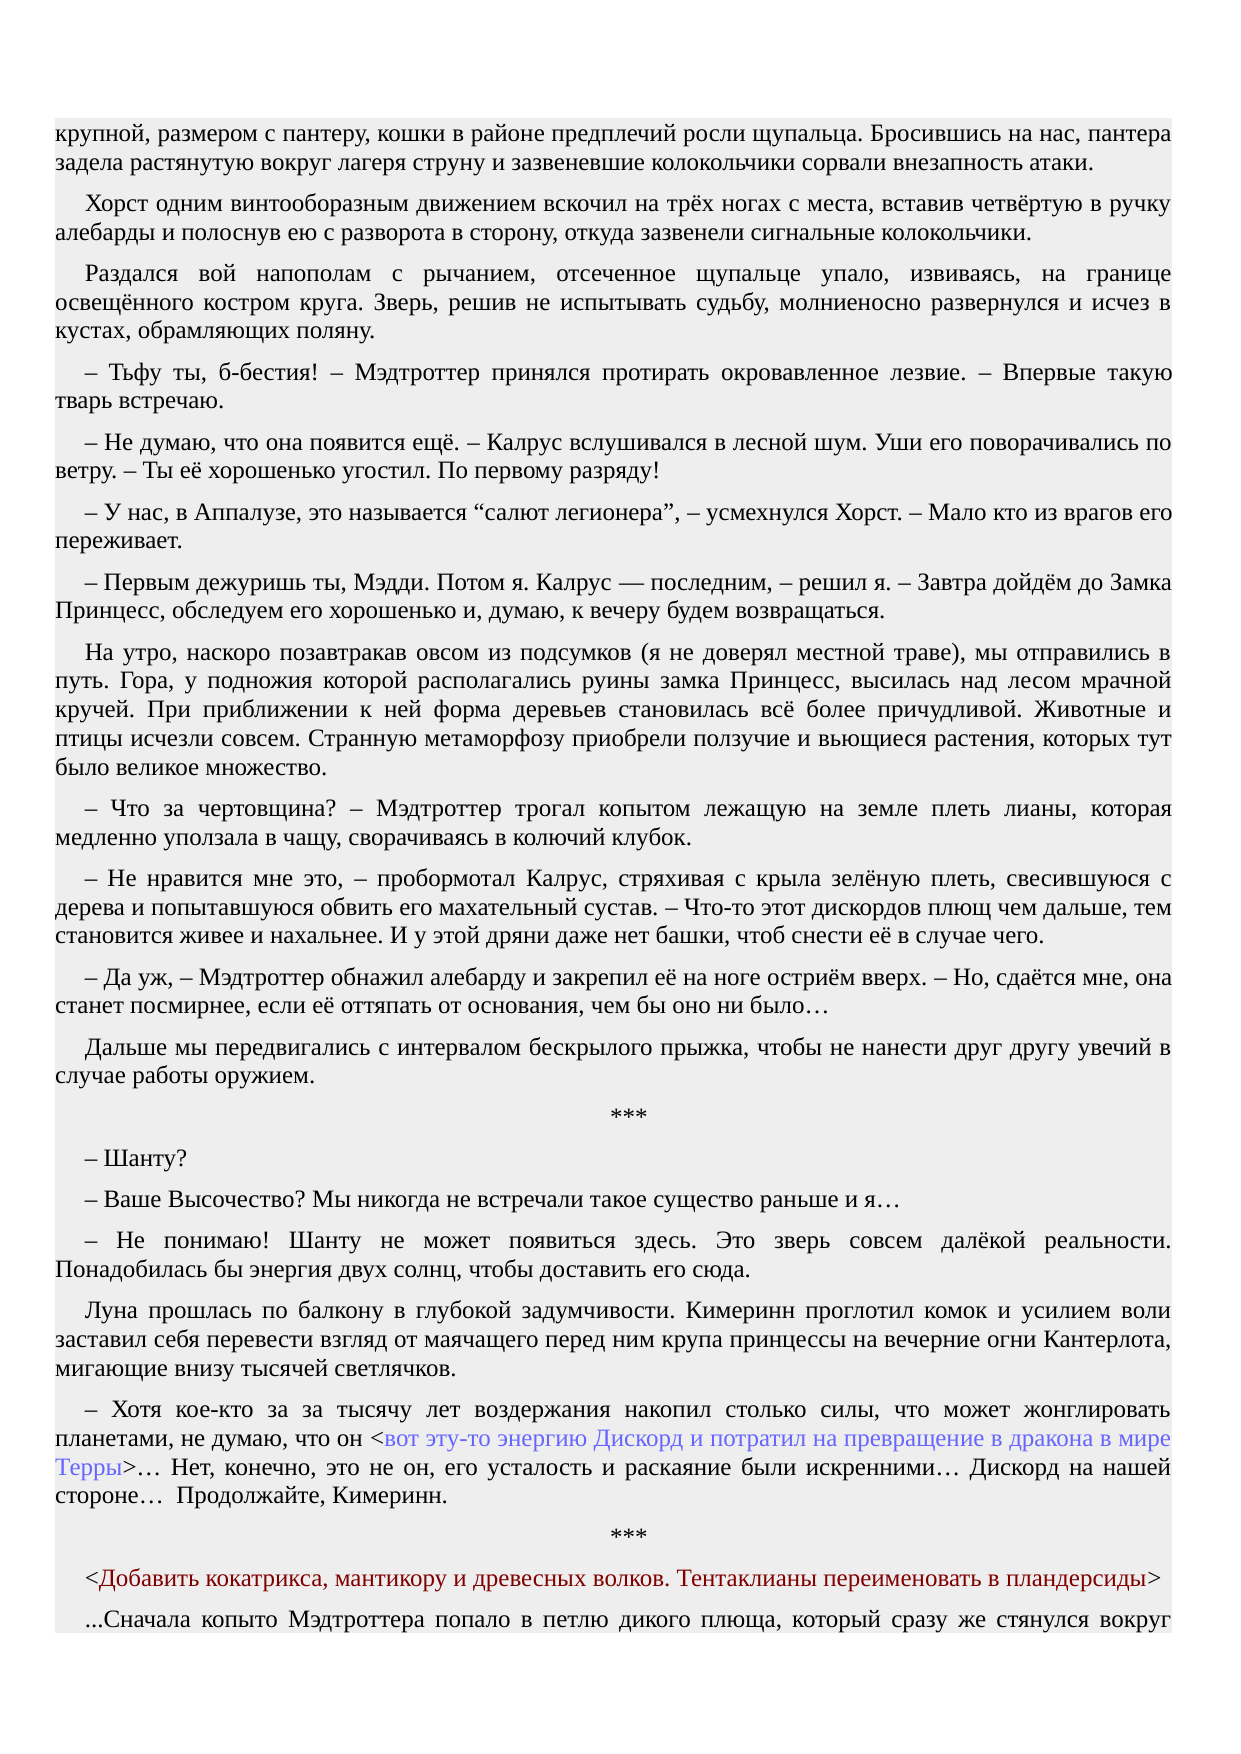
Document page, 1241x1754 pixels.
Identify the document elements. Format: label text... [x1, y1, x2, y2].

text крупной, размером с пантеру, кошки в районе предплечий росли щупальца. Бросившись на нас, пантера задела растянутую вокруг лагеря струну и зазвеневшие колокольчики сорвали внезапность атаки. [55, 118, 1172, 176]
text – Шанту? [55, 1143, 1172, 1172]
text – Не нравится мне это, – пробормотал Калрус, стряхивая с крыла зелёную плеть, свесившуюся с дерева и попытавшуюся обвить его махательный сустав. – Что-то этот дискордов плющ чем дальше, тем становится живее и нахальнее. И у этой дряни даже нет башки, чтоб снести её в случае чего. [55, 863, 1172, 949]
text Луна прошлась по балкону в глубокой задумчивости. Кимеринн проглотил комок и усилием воли заставил себя перевести взгляд от маячащего перед ним крупа принцессы на вечерние огни Кантерлота, мигающие внизу тысячей светлячков. [55, 1296, 1172, 1382]
text – Не понимаю! Шанту не может появиться здесь. Это зверь совсем далёкой реальности. Понадобилась бы энергия двух солнц, чтобы доставить его сюда. [55, 1226, 1172, 1283]
text Раздался вой напополам с рычанием, отсеченное щупальце упало, извиваясь, на границе освещённого костром круга. Зверь, решив не испытывать судьбу, молниеносно развернулся и исчез в кустах, обрамляющих поляну. [55, 258, 1172, 344]
text – У нас, в Аппалузе, это называется “салют легионера”, – усмехнулся Хорст. – Мало кто из врагов его переживает. [55, 497, 1172, 554]
text ...Сначала копыто Мэдтроттера попало в петлю дикого плюща, который сразу же стянулся вокруг [55, 1604, 1172, 1633]
text – Первым дежуришь ты, Мэдди. Потом я. Калрус — последним, – решил я. – Завтра дойдём до Замка Принцесс, обследуем его хорошенько и, думаю, к вечеру будем возвращаться. [55, 567, 1172, 624]
text – Да уж, – Мэдтроттер обнажил алебарду и закрепил её на ноге остриём вверх. – Но, сдаётся мне, она станет посмирнее, если её оттяпать от основания, чем бы оно ни было… [55, 962, 1172, 1019]
text – Ваше Высочество? Мы никогда не встречали такое существо раньше и я… [55, 1184, 1172, 1213]
text – Не думаю, что она появится ещё. – Калрус вслушивался в лесной шум. Уши его поворачивались по ветру. – Ты её хорошенько угостил. По первому разряду! [55, 427, 1172, 484]
text *** [55, 1522, 1172, 1551]
text *** [55, 1102, 1172, 1131]
text – Что за чертовщина? – Мэдтроттер трогал копытом лежащую на земле плеть лианы, которая медленно уползала в чащу, сворачиваясь в колючий клубок. [55, 793, 1172, 851]
text – Тьфу ты, б-бестия! – Мэдтроттер принялся протирать окровавленное лезвие. – Впервые такую тварь встречаю. [55, 357, 1172, 414]
text Хорст одним винтооборазным движением вскочил на трёх ногах с места, вставив четвёртую в ручку алебарды и полоснув ею с разворота в сторону, откуда зазвенели сигнальные колокольчики. [55, 188, 1172, 246]
text <Добавить кокатрикса, мантикору и древесных волков. Тентаклианы переименовать в пландерсиды> [55, 1563, 1172, 1592]
text Дальше мы передвигались с интервалом бескрылого прыжка, чтобы не нанести друг другу увечий в случае работы оружием. [55, 1032, 1172, 1089]
text На утро, наскоро позавтракав овсом из подсумков (я не доверял местной траве), мы отправились в путь. Гора, у подножия которой располагались руины замка Принцесс, высилась над лесом мрачной кручей. При приближении к ней форма деревьев становилась всё более причудливой. Животные и птицы исчезли совсем. Странную метаморфозу приобрели ползучие и вьющиеся растения, которых тут было великое множество. [55, 637, 1172, 781]
text – Хотя кое-кто за за тысячу лет воздержания накопил столько силы, что может жонглировать планетами, не думаю, что он <вот эту-то энергию Дискорд и потратил на превращение в дракона в мире Терры>… Нет, конечно, это не он, его усталость и раскаяние были искренними… Дискорд на нашей стороне… Продолжайте, Кимеринн. [55, 1394, 1172, 1509]
